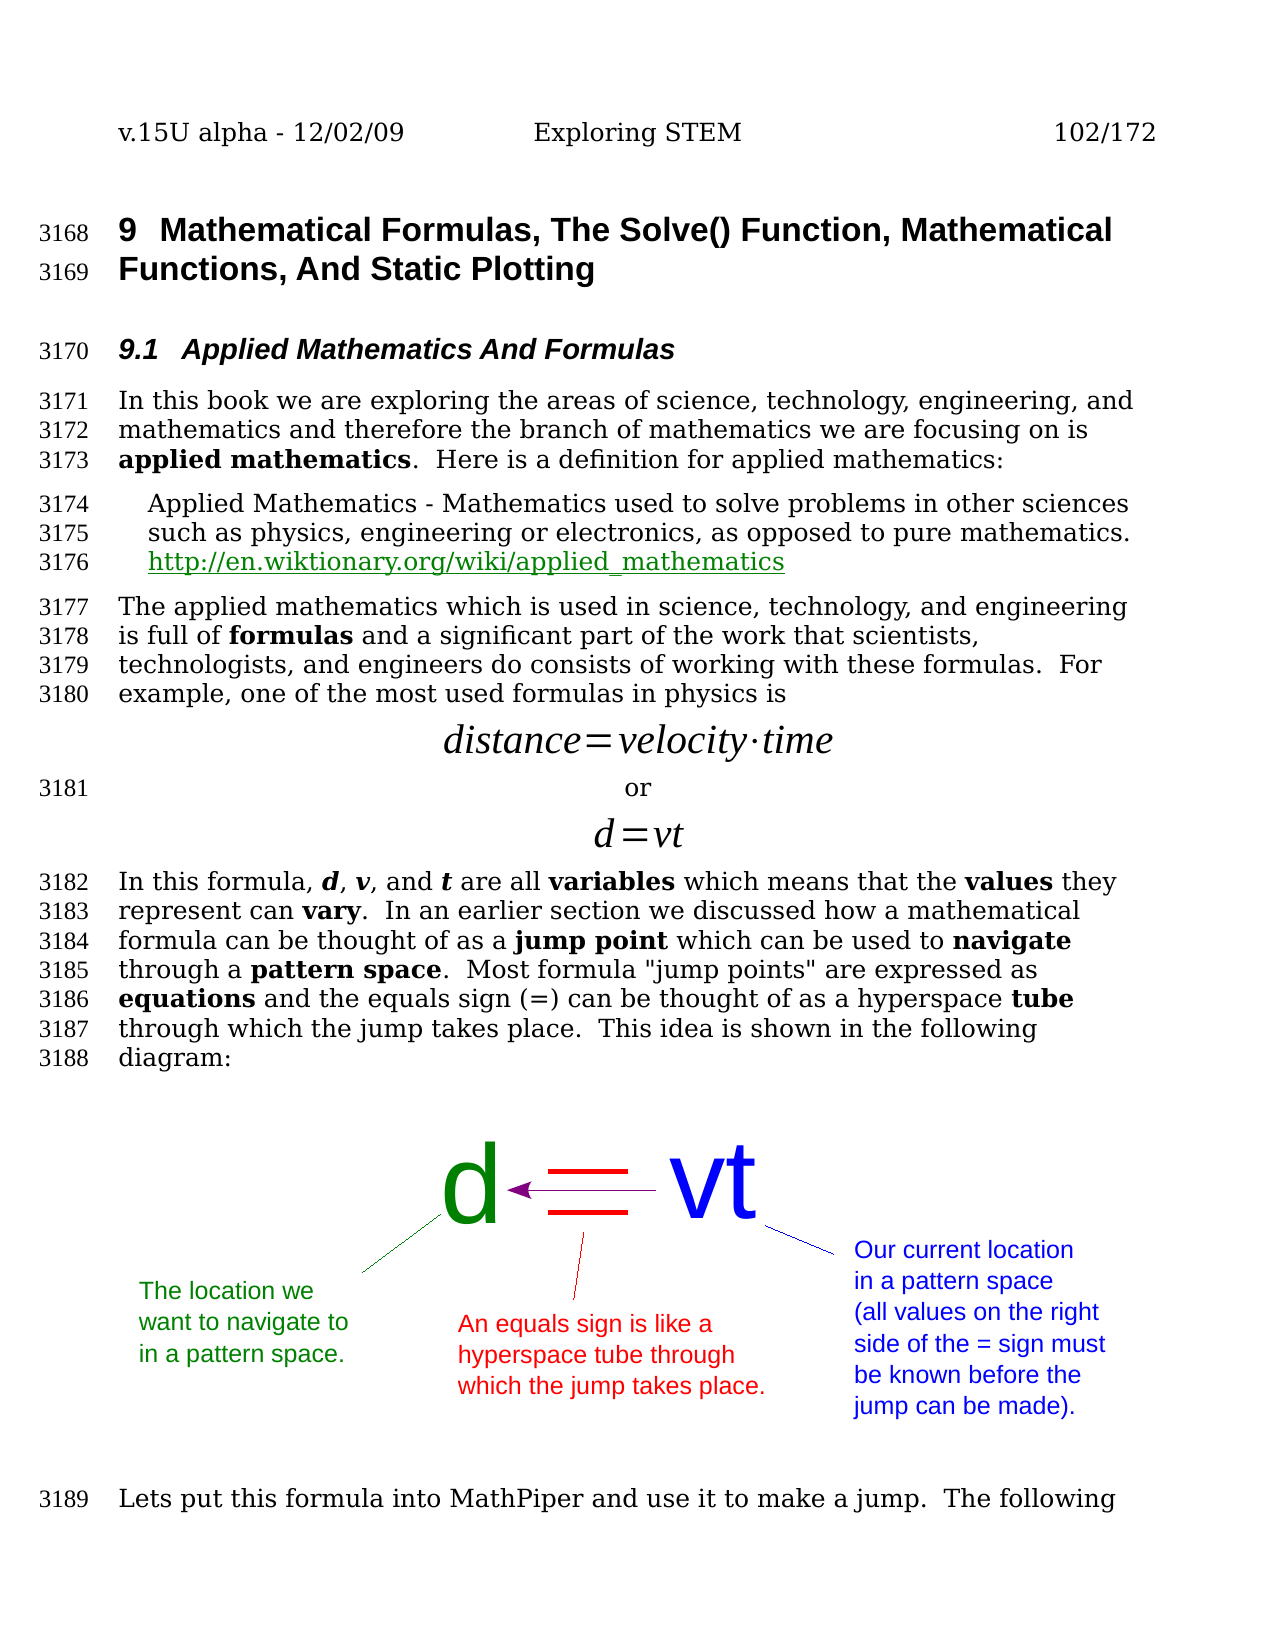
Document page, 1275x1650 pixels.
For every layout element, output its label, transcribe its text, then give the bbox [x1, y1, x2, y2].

subtitle Mathematical Formulas, The Solve() Function, Mathematical Functions, And Static Plotting [118, 210, 1157, 287]
subtitle Applied Mathematics And Formulas [118, 332, 1157, 366]
text Applied Mathematics - Mathematics used to solve problems in other sciences such as physics, engineering or electronics, as opposed to pure mathematics. http://en.wiktionary.org/wiki/applied_mathematics [148, 489, 1157, 577]
text In this formula, d, v, and t are all variables which means that the values they represent can vary. In an earlier section we discussed how a mathematical formula can be thought of as a jump point which can be used to navigate through a pattern space. Most formula "jump points" are expressed as equations and the equals sign (=) can be thought of as a hyperspace tube through which the jump takes place. This idea is shown in the following diagram: [118, 867, 1157, 1072]
text The applied mathematics which is used in science, technology, and engineering is full of formulas and a significant part of the work that scientists, technologists, and engineers do consists of working with these formulas. For example, one of the most used formulas in physics is [118, 592, 1157, 709]
text or [118, 773, 1157, 802]
text Lets put this formula into MathPiper and use it to make a jump. The following [118, 1484, 1157, 1513]
text In this book we are exploring the areas of science, technology, engineering, and mathematics and therefore the branch of mathematics we are focusing on is applied mathematics. Here is a definition for applied mathematics: [118, 387, 1157, 474]
